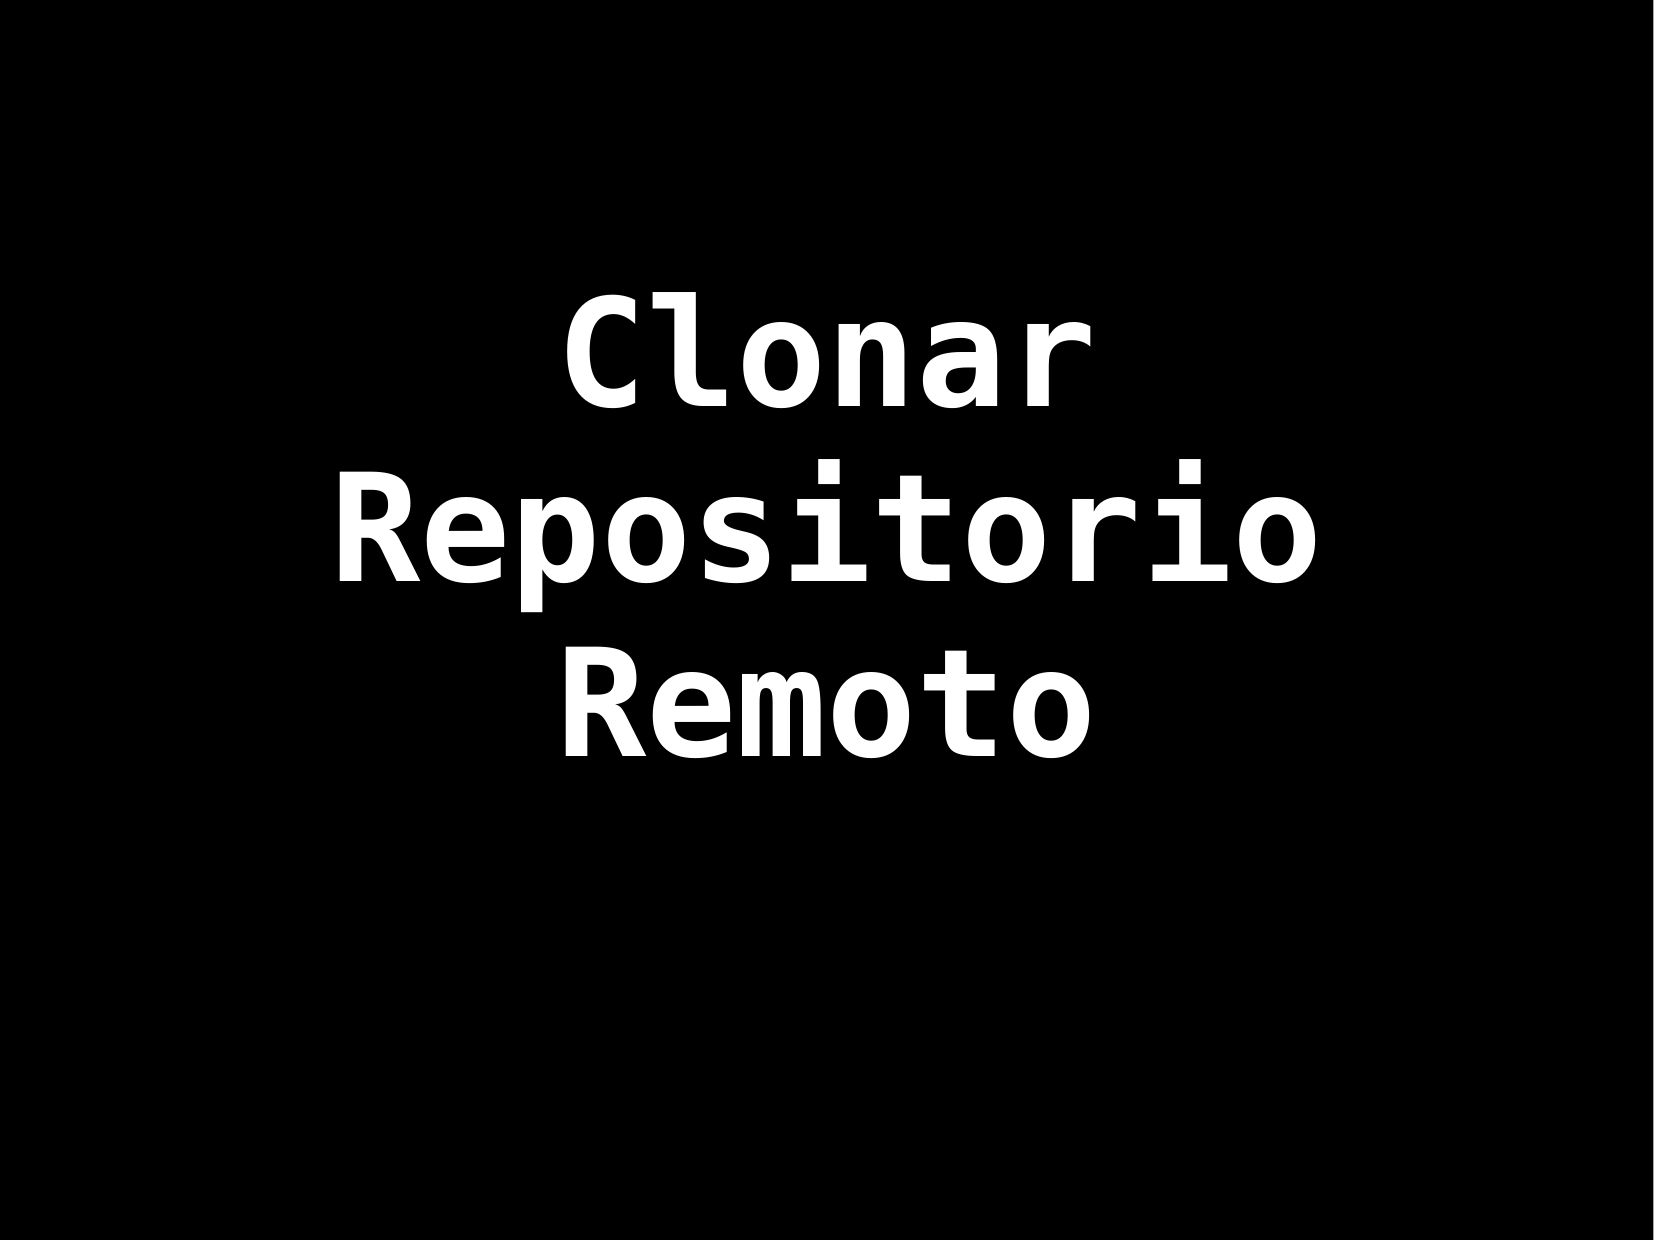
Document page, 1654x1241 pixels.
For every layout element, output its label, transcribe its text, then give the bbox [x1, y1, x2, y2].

subtitle Clonar Repositorio Remoto [82, 49, 1571, 1010]
